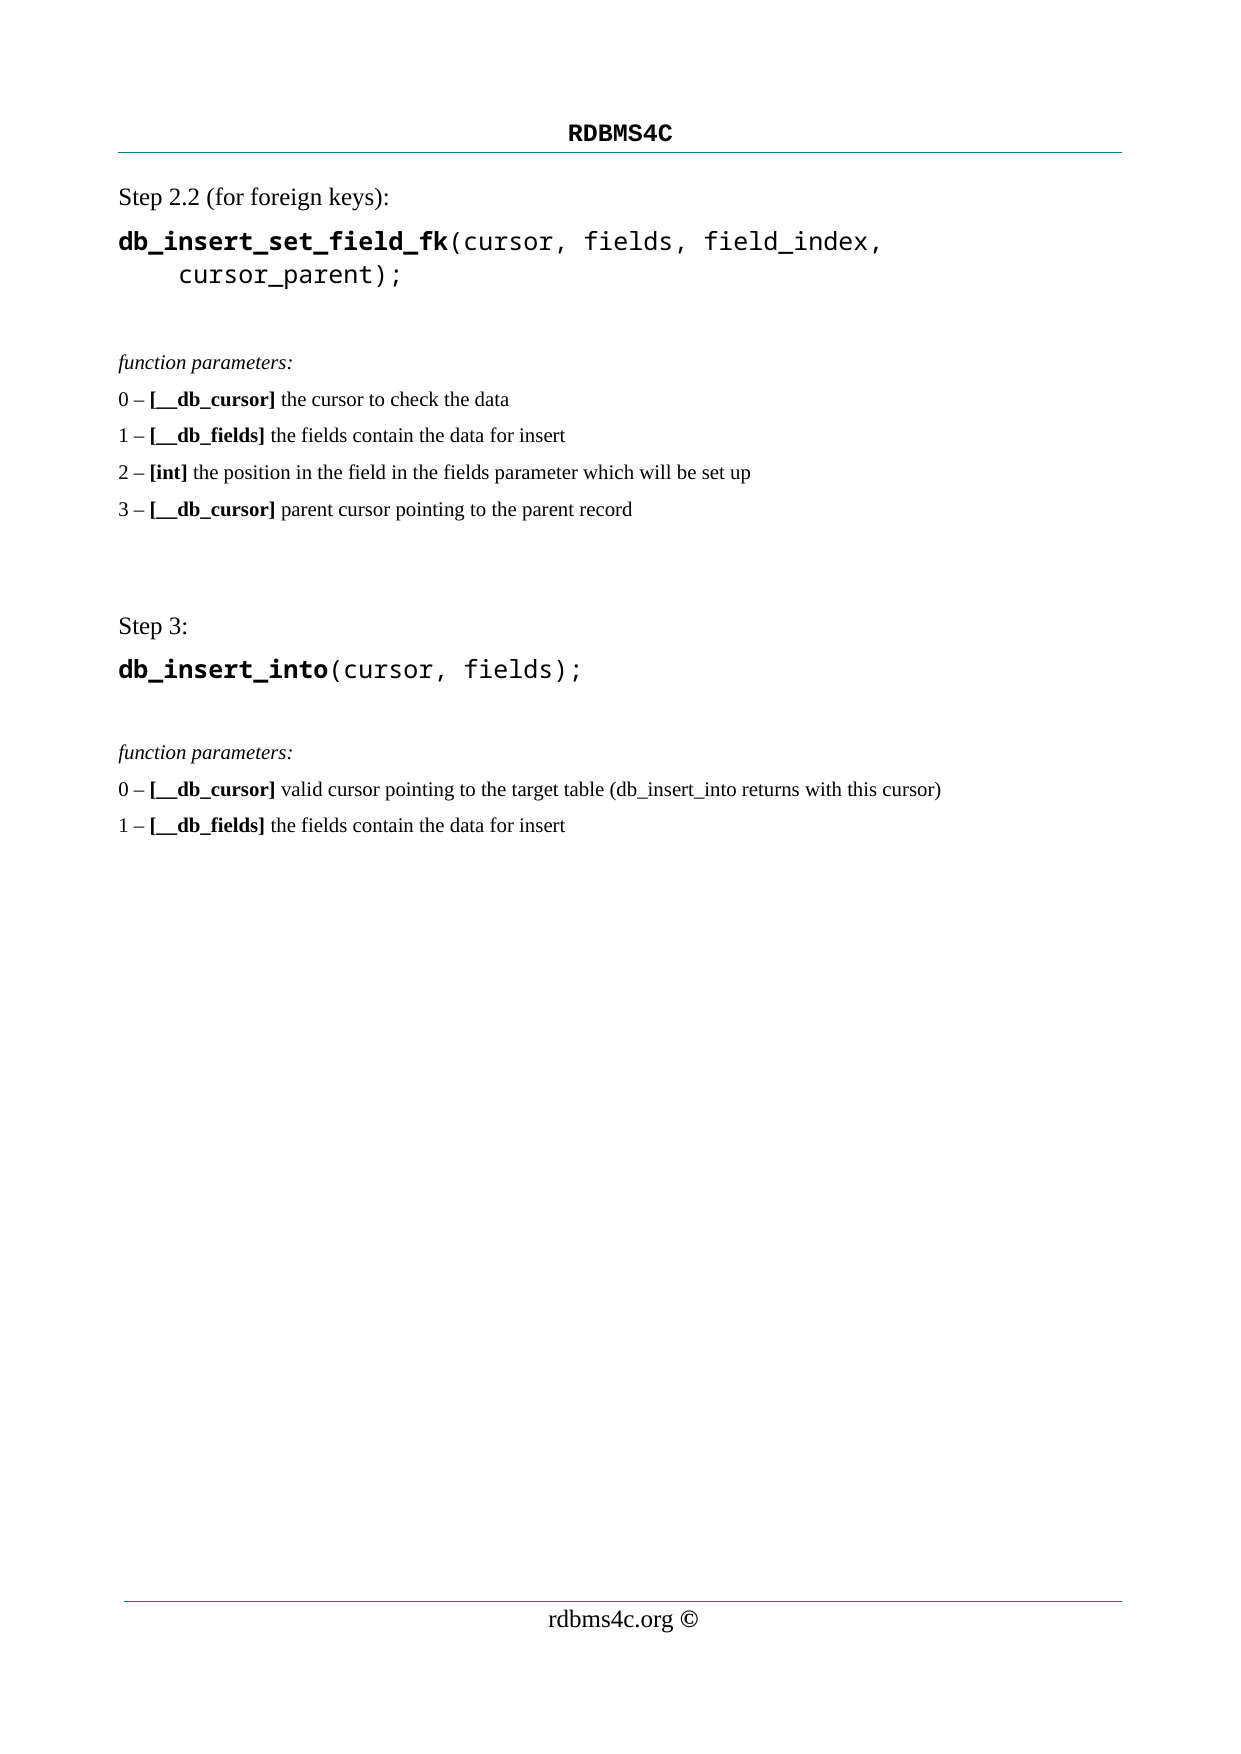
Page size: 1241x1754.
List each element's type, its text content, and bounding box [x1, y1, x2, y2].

text Step 2.2 (for foreign keys): [118, 182, 1122, 211]
text db_insert_set_field_fk(cursor, fields, field_index, cursor_parent); [118, 223, 1122, 291]
text 0 – [__db_cursor] the cursor to check the data [118, 387, 1122, 411]
text 1 – [__db_fields] the fields contain the data for insert [118, 813, 1122, 837]
text 0 – [__db_cursor] valid cursor pointing to the target table (db_insert_into returns with this cursor) [118, 777, 1122, 801]
text 2 – [int] the position in the field in the fields parameter which will be set up [118, 460, 1122, 484]
text 3 – [__db_cursor] parent cursor pointing to the parent record [118, 497, 1122, 521]
text Step 3: [118, 611, 1122, 640]
text function parameters: [118, 350, 1122, 374]
text db_insert_into(cursor, fields); [118, 652, 1122, 686]
text 1 – [__db_fields] the fields contain the data for insert [118, 423, 1122, 447]
text function parameters: [118, 740, 1122, 764]
